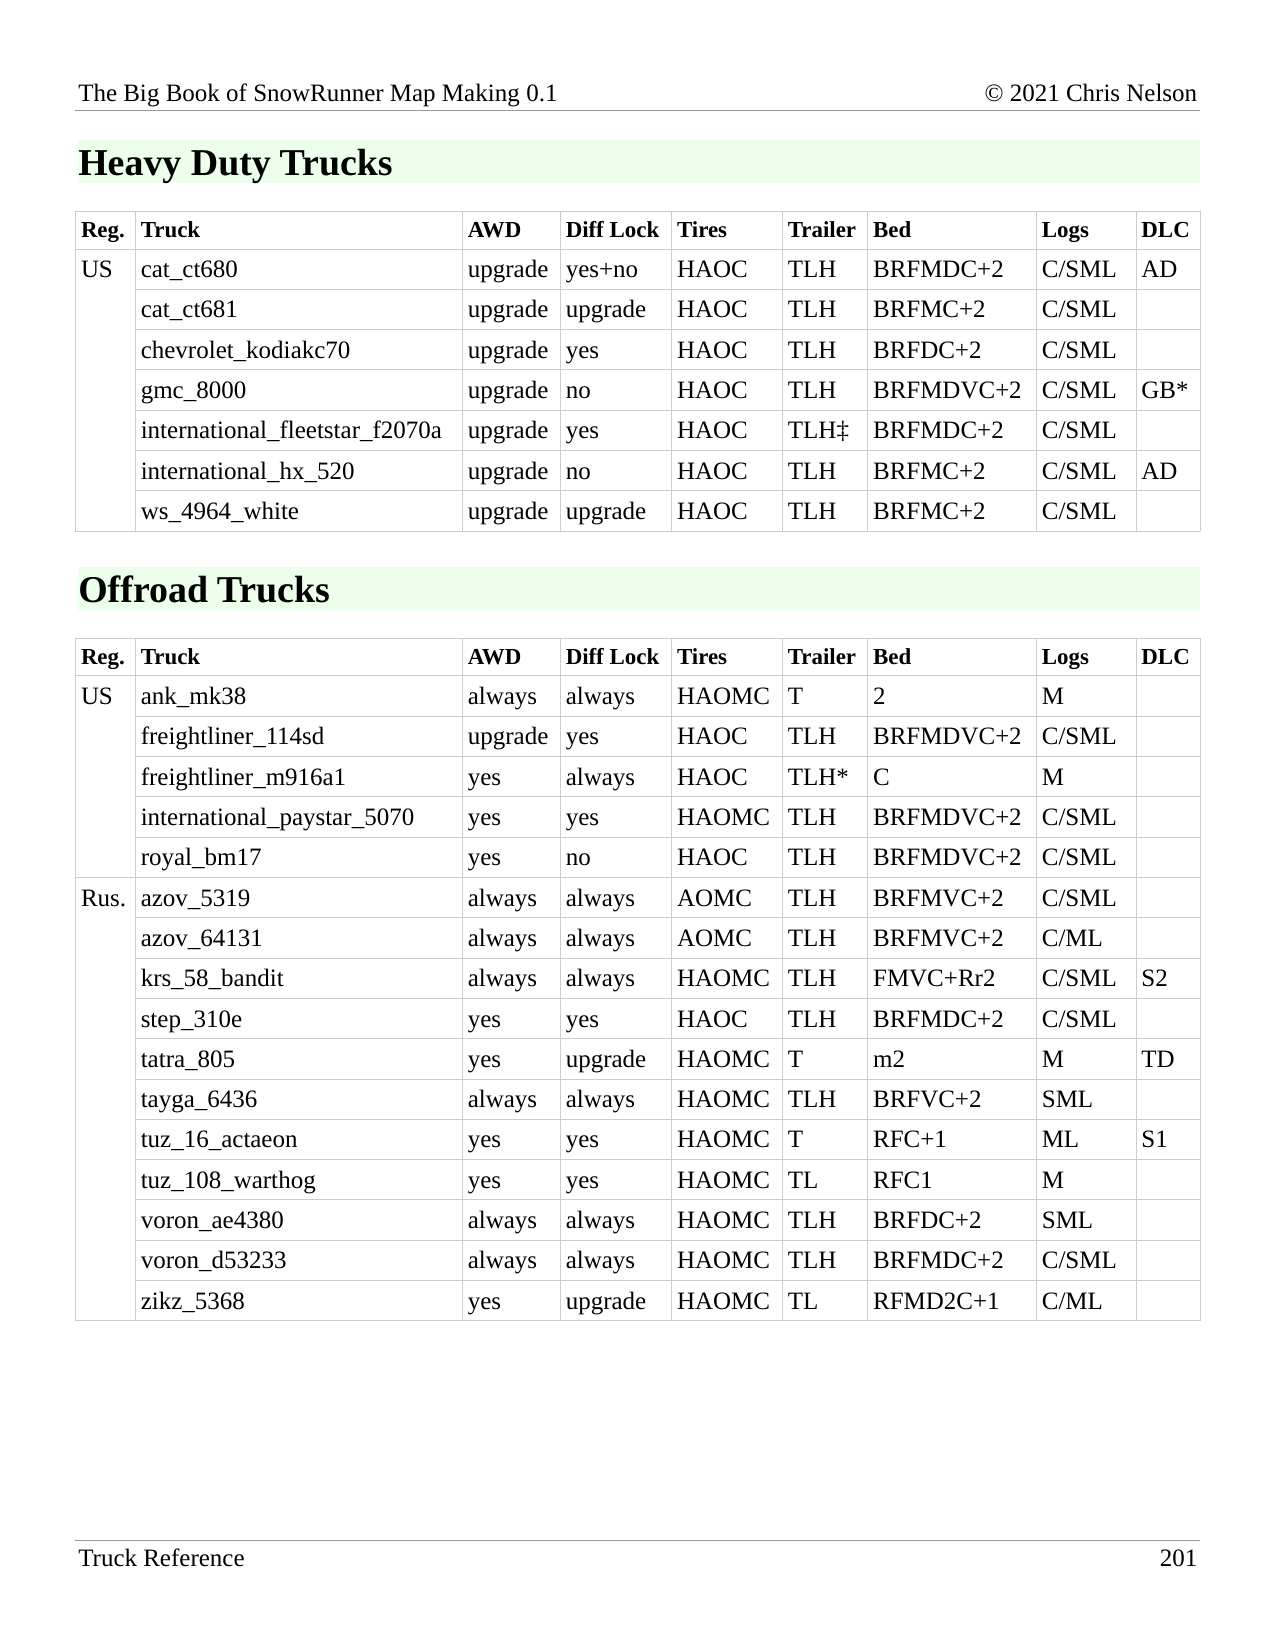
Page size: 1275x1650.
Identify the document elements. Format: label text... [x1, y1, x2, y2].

table_cell HAOC [672, 290, 782, 329]
table_cell HAOMC [672, 959, 782, 998]
table_header Logs [1037, 639, 1136, 675]
table_cell yes [561, 1120, 671, 1159]
table_cell HAOMC [672, 1039, 782, 1078]
table_header Reg. [76, 212, 135, 248]
table_cell [76, 837, 135, 877]
table_cell [76, 1159, 135, 1199]
table_cell HAOC [672, 411, 782, 450]
table_header DLC [1137, 212, 1200, 248]
table_cell US [76, 250, 135, 289]
table_cell [1137, 1241, 1200, 1280]
table_header Bed [868, 212, 1036, 248]
table_cell [76, 490, 135, 531]
table_cell BRFMDC+2 [868, 411, 1036, 450]
table_header Reg. [76, 639, 135, 675]
table_cell HAOMC [672, 1080, 782, 1119]
table_header Logs [1037, 212, 1136, 248]
table_cell always [561, 878, 671, 917]
table_cell tayga_6436 [136, 1080, 462, 1119]
table_cell HAOC [672, 491, 782, 531]
table_cell HAOC [672, 370, 782, 410]
table_cell TLH [783, 491, 867, 531]
table_cell AD [1137, 451, 1200, 490]
table_cell HAOMC [672, 1120, 782, 1159]
table_cell [1137, 411, 1200, 450]
table_cell yes+no [561, 250, 671, 289]
table_cell T [783, 1039, 867, 1078]
table_cell no [561, 838, 671, 877]
table_cell upgrade [463, 491, 560, 531]
table_header AWD [463, 639, 560, 675]
table_cell C/SML [1037, 959, 1136, 998]
table_cell [76, 1280, 135, 1320]
table_cell C/SML [1037, 491, 1136, 531]
table_cell [76, 796, 135, 837]
table_cell always [463, 1080, 560, 1119]
table_cell TLH [783, 918, 867, 957]
table_cell always [463, 878, 560, 917]
table_cell zikz_5368 [136, 1281, 462, 1320]
table_cell RFC+1 [868, 1120, 1036, 1159]
table_cell C [868, 757, 1036, 796]
table_cell TLH [783, 290, 867, 329]
table_cell [76, 998, 135, 1038]
table_cell BRFMDC+2 [868, 1241, 1036, 1280]
table_cell [1137, 918, 1200, 957]
table_cell US [76, 676, 135, 716]
table_cell always [463, 676, 560, 716]
table_cell HAOC [672, 999, 782, 1038]
table_cell [76, 958, 135, 998]
table_cell tuz_108_warthog [136, 1160, 462, 1199]
table_cell yes [463, 1281, 560, 1320]
table_cell [76, 450, 135, 490]
table_cell M [1037, 1160, 1136, 1199]
table_cell [76, 1240, 135, 1280]
table_cell yes [561, 330, 671, 369]
table_cell [1137, 797, 1200, 837]
table_cell ws_4964_white [136, 491, 462, 531]
table_cell TLH [783, 959, 867, 998]
table_cell 2 [868, 676, 1036, 716]
table_header Trailer [783, 212, 867, 248]
table_cell upgrade [463, 717, 560, 756]
table_header Bed [868, 639, 1036, 675]
table_cell BRFVC+2 [868, 1080, 1036, 1119]
table_cell HAOC [672, 757, 782, 796]
table_cell always [463, 1241, 560, 1280]
table_cell BRFMC+2 [868, 491, 1036, 531]
table_cell FMVC+Rr2 [868, 959, 1036, 998]
table_cell M [1037, 1039, 1136, 1078]
table_cell always [561, 1080, 671, 1119]
table_cell SML [1037, 1200, 1136, 1240]
table_cell voron_d53233 [136, 1241, 462, 1280]
table_cell yes [561, 411, 671, 450]
table_cell HAOC [672, 717, 782, 756]
table_cell freightliner_114sd [136, 717, 462, 756]
table_cell tatra_805 [136, 1039, 462, 1078]
table_cell gmc_8000 [136, 370, 462, 410]
table_cell HAOMC [672, 676, 782, 716]
table_cell BRFMDC+2 [868, 250, 1036, 289]
table_cell BRFDC+2 [868, 1200, 1036, 1240]
table_cell [76, 289, 135, 329]
table_cell C/SML [1037, 1241, 1136, 1280]
table_cell upgrade [463, 411, 560, 450]
table_cell S2 [1137, 959, 1200, 998]
table_cell always [561, 959, 671, 998]
table_cell ML [1037, 1120, 1136, 1159]
table_cell TLH [783, 838, 867, 877]
table_cell Rus. [76, 878, 135, 917]
table_header Truck [136, 212, 462, 248]
table_cell international_paystar_5070 [136, 797, 462, 837]
table_cell upgrade [561, 1281, 671, 1320]
table_cell always [561, 1200, 671, 1240]
table_cell C/SML [1037, 370, 1136, 410]
table_cell C/ML [1037, 1281, 1136, 1320]
table_header Diff Lock [561, 639, 671, 675]
table_cell [1137, 1080, 1200, 1119]
table_cell international_hx_520 [136, 451, 462, 490]
table_cell [76, 1199, 135, 1240]
table_cell [1137, 999, 1200, 1038]
table_cell ank_mk38 [136, 676, 462, 716]
table_cell TLH [783, 1200, 867, 1240]
table_cell TD [1137, 1039, 1200, 1078]
table_header AWD [463, 212, 560, 248]
table_cell [1137, 878, 1200, 917]
table_cell HAOC [672, 330, 782, 369]
table_cell TLH [783, 717, 867, 756]
table_cell [76, 1038, 135, 1078]
table_cell upgrade [463, 250, 560, 289]
table_cell M [1037, 676, 1136, 716]
table_header Diff Lock [561, 212, 671, 248]
table_cell AD [1137, 250, 1200, 289]
table_cell no [561, 451, 671, 490]
table_cell upgrade [561, 491, 671, 531]
table_cell HAOMC [672, 1281, 782, 1320]
table_cell [76, 756, 135, 796]
table_cell yes [561, 1160, 671, 1199]
table_cell [76, 1119, 135, 1159]
table_cell TLH [783, 1241, 867, 1280]
table_cell BRFMDVC+2 [868, 797, 1036, 837]
table_cell always [463, 1200, 560, 1240]
table_cell HAOMC [672, 1160, 782, 1199]
table_header Trailer [783, 639, 867, 675]
table_cell SML [1037, 1080, 1136, 1119]
table_cell yes [463, 797, 560, 837]
table_cell azov_5319 [136, 878, 462, 917]
table_cell [1137, 1160, 1200, 1199]
table_cell tuz_16_actaeon [136, 1120, 462, 1159]
table_cell azov_64131 [136, 918, 462, 957]
table_cell AOMC [672, 918, 782, 957]
table_cell RFC1 [868, 1160, 1036, 1199]
table_cell C/SML [1037, 878, 1136, 917]
table_cell step_310e [136, 999, 462, 1038]
table_cell [1137, 491, 1200, 531]
table_cell always [463, 959, 560, 998]
table_cell C/SML [1037, 330, 1136, 369]
table_cell yes [561, 999, 671, 1038]
table_cell C/SML [1037, 838, 1136, 877]
table_cell HAOC [672, 838, 782, 877]
table_cell BRFMDVC+2 [868, 717, 1036, 756]
table_cell [76, 917, 135, 957]
subtitle Offroad Trucks [78, 567, 1200, 610]
table_cell M [1037, 757, 1136, 796]
table_cell TLH [783, 999, 867, 1038]
table_cell international_fleetstar_f2070a [136, 411, 462, 450]
table_cell freightliner_m916a1 [136, 757, 462, 796]
table_cell voron_ae4380 [136, 1200, 462, 1240]
table_cell C/SML [1037, 250, 1136, 289]
table_cell [1137, 838, 1200, 877]
table_cell TLH [783, 878, 867, 917]
table_header Tires [672, 639, 782, 675]
table_cell royal_bm17 [136, 838, 462, 877]
table_cell C/SML [1037, 797, 1136, 837]
table_cell C/SML [1037, 451, 1136, 490]
table_cell TLH [783, 370, 867, 410]
table_cell yes [463, 757, 560, 796]
subtitle Heavy Duty Trucks [78, 140, 1200, 183]
table_cell upgrade [463, 290, 560, 329]
table_cell TL [783, 1160, 867, 1199]
table_cell yes [463, 1039, 560, 1078]
table_cell cat_ct681 [136, 290, 462, 329]
table_cell BRFMVC+2 [868, 878, 1036, 917]
table_cell TLH [783, 250, 867, 289]
table_cell RFMD2C+1 [868, 1281, 1036, 1320]
table_header DLC [1137, 639, 1200, 675]
table_cell C/SML [1037, 717, 1136, 756]
table_cell TLH [783, 1080, 867, 1119]
table_cell BRFDC+2 [868, 330, 1036, 369]
table_cell m2 [868, 1039, 1036, 1078]
table_cell upgrade [463, 370, 560, 410]
table_cell [76, 329, 135, 369]
table_cell HAOMC [672, 1241, 782, 1280]
table_cell [1137, 290, 1200, 329]
table_cell C/SML [1037, 999, 1136, 1038]
table_cell BRFMVC+2 [868, 918, 1036, 957]
table_cell S1 [1137, 1120, 1200, 1159]
table_header Tires [672, 212, 782, 248]
table_cell upgrade [463, 451, 560, 490]
table_cell TLH‡ [783, 411, 867, 450]
table_cell TLH [783, 797, 867, 837]
table_cell upgrade [561, 290, 671, 329]
table_cell [1137, 1281, 1200, 1320]
table_cell C/ML [1037, 918, 1136, 957]
table_cell HAOC [672, 250, 782, 289]
table_cell [1137, 717, 1200, 756]
table_cell yes [463, 1120, 560, 1159]
table_cell upgrade [463, 330, 560, 369]
table_cell chevrolet_kodiakc70 [136, 330, 462, 369]
table_cell HAOMC [672, 1200, 782, 1240]
table_cell [1137, 757, 1200, 796]
table_cell HAOC [672, 451, 782, 490]
table_header Truck [136, 639, 462, 675]
table_cell yes [463, 838, 560, 877]
table_cell [1137, 676, 1200, 716]
table_cell BRFMC+2 [868, 290, 1036, 329]
table_cell TLH [783, 330, 867, 369]
table_cell BRFMC+2 [868, 451, 1036, 490]
table_cell BRFMDVC+2 [868, 370, 1036, 410]
table_cell BRFMDC+2 [868, 999, 1036, 1038]
table_cell C/SML [1037, 290, 1136, 329]
table_cell [1137, 1200, 1200, 1240]
table_cell T [783, 676, 867, 716]
table_cell [1137, 330, 1200, 369]
table_cell [76, 369, 135, 410]
table_cell no [561, 370, 671, 410]
table_cell TLH* [783, 757, 867, 796]
table_cell TLH [783, 451, 867, 490]
table_cell [76, 716, 135, 756]
table_cell upgrade [561, 1039, 671, 1078]
table_cell always [561, 757, 671, 796]
table_cell always [561, 676, 671, 716]
table_cell yes [561, 797, 671, 837]
table_cell T [783, 1120, 867, 1159]
table_cell HAOMC [672, 797, 782, 837]
table_cell TL [783, 1281, 867, 1320]
table_cell always [463, 918, 560, 957]
table_cell GB* [1137, 370, 1200, 410]
table_cell yes [463, 999, 560, 1038]
table_cell C/SML [1037, 411, 1136, 450]
table_cell always [561, 1241, 671, 1280]
table_cell cat_ct680 [136, 250, 462, 289]
table_cell yes [463, 1160, 560, 1199]
table_cell krs_58_bandit [136, 959, 462, 998]
table_cell yes [561, 717, 671, 756]
table_cell BRFMDVC+2 [868, 838, 1036, 877]
table_cell [76, 410, 135, 450]
table_cell [76, 1079, 135, 1119]
table_cell always [561, 918, 671, 957]
table_cell AOMC [672, 878, 782, 917]
